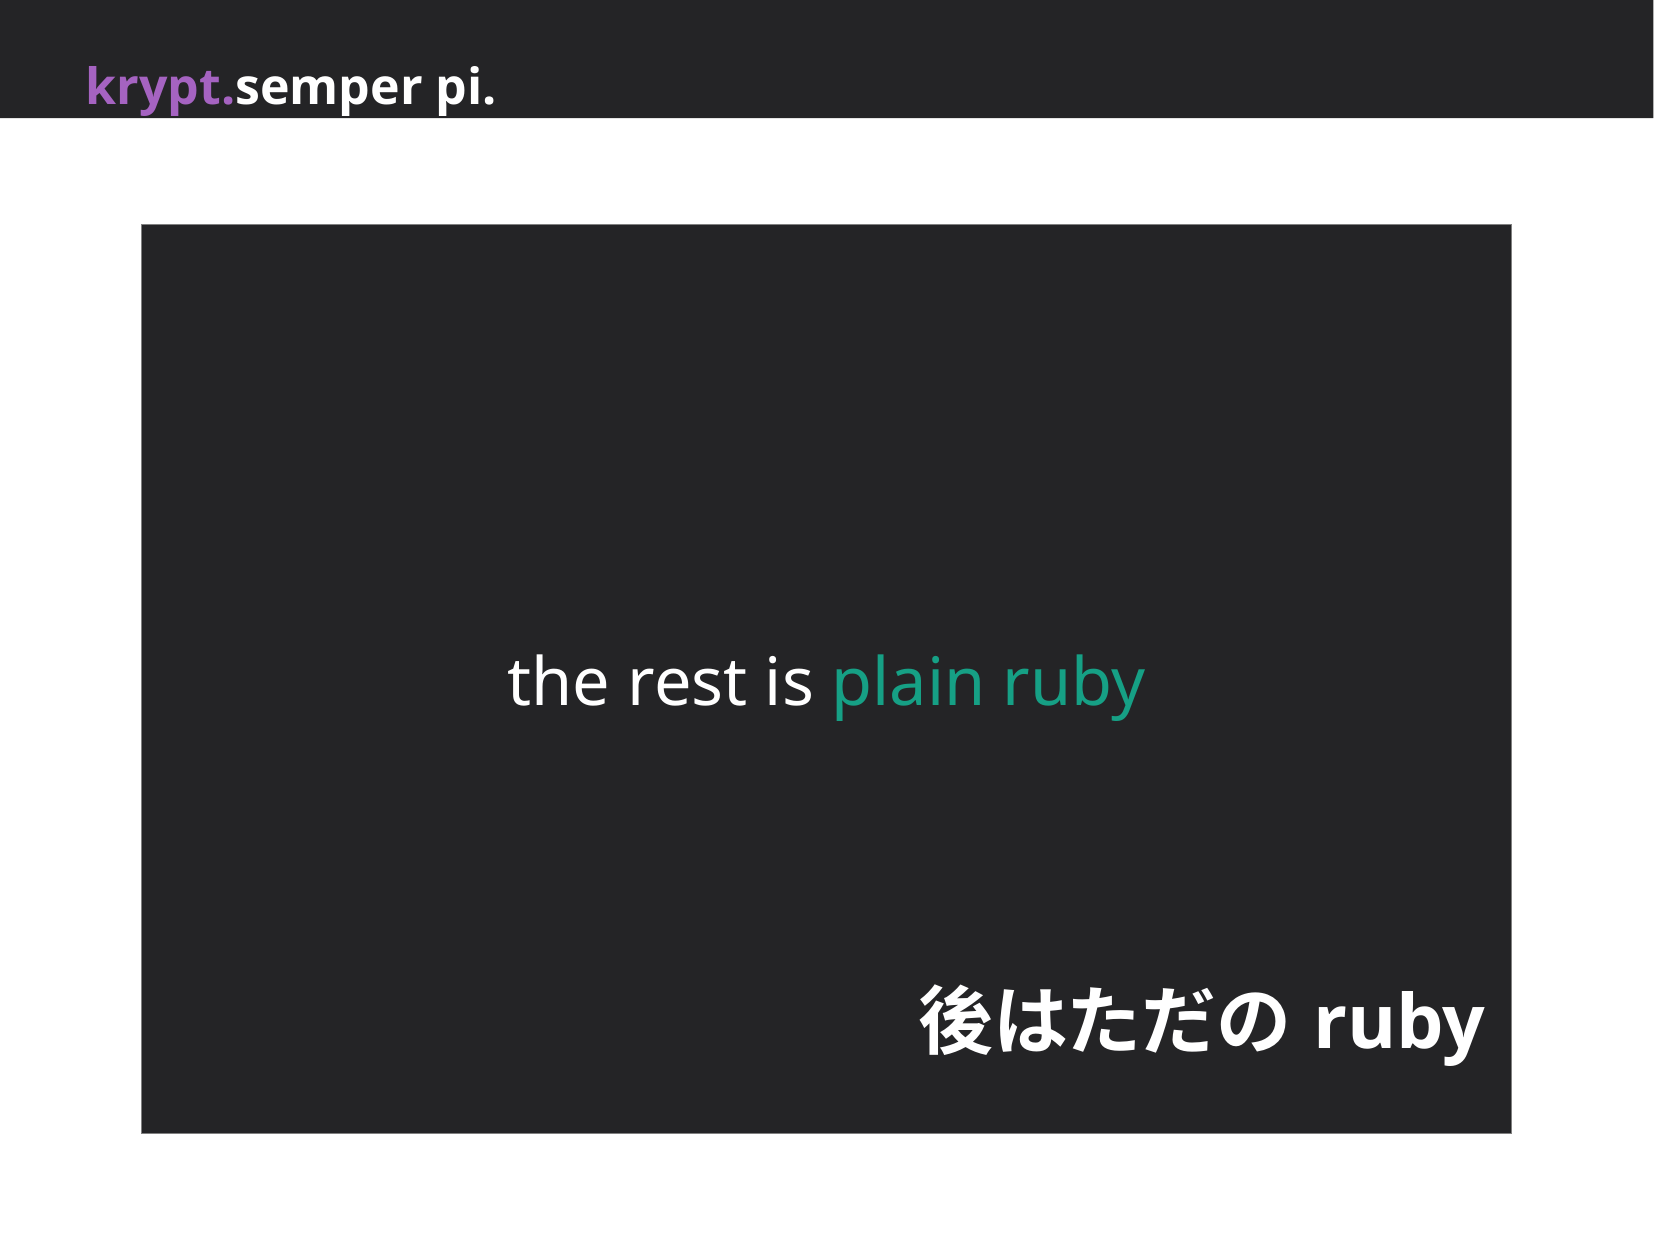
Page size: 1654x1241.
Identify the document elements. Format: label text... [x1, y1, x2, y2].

text_box krypt.semper pi. [70, 43, 544, 119]
text_box [0, 0, 1654, 119]
text_box the rest is plain ruby [141, 224, 1512, 1134]
text_box 後はただのruby [153, 909, 1501, 1123]
